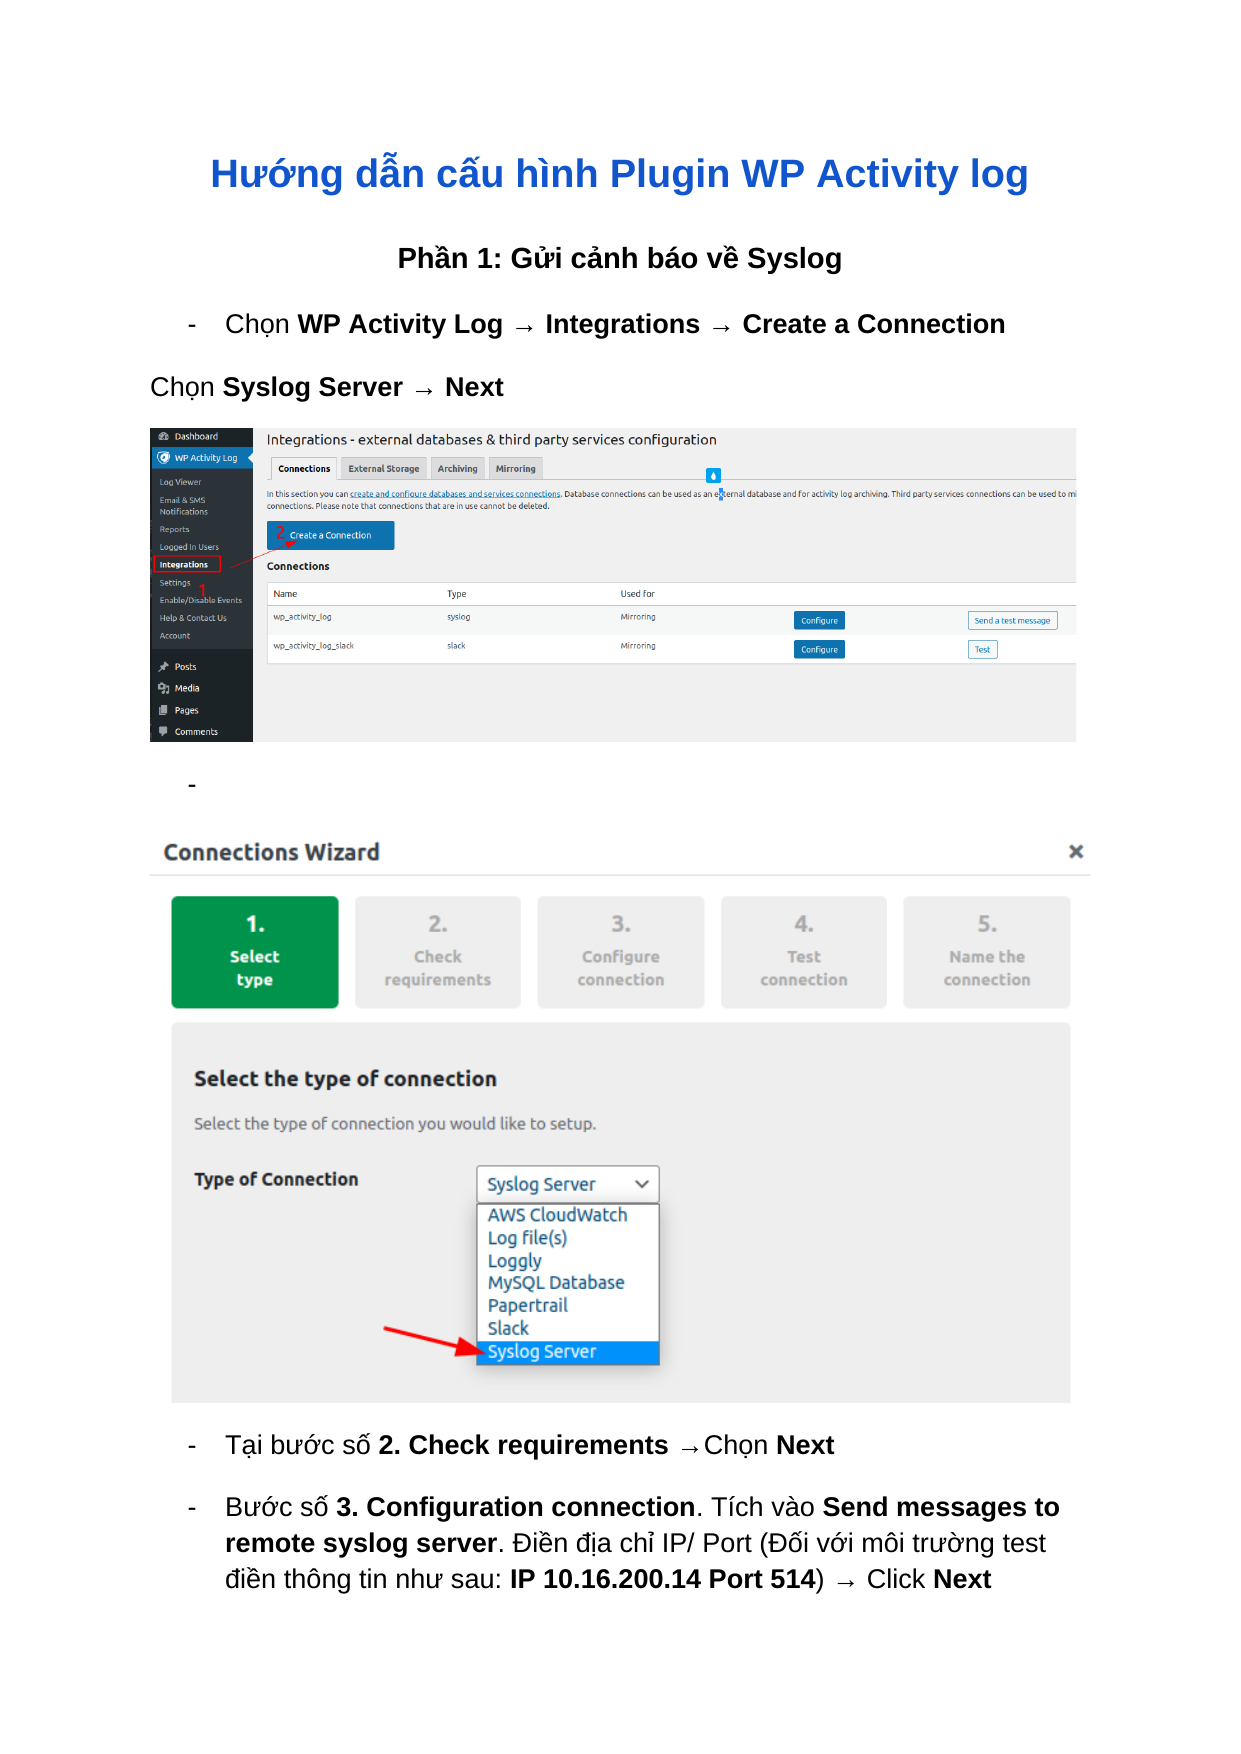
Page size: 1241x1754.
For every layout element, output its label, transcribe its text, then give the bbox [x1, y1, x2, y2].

text Hướng dẫn cấu hình Plugin WP Activity log [150, 150, 1090, 196]
text Chọn Syslog Server → Next [150, 371, 1090, 428]
picture [150, 428, 1077, 742]
list Tại bước số 2. Check requirements →Chọn Next [187, 1429, 1090, 1460]
text Phần 1: Gửi cảnh báo về Syslog [150, 241, 1090, 275]
list Bước số 3. Configuration connection. Tích vào Send messages to remote syslog server. Điền địa chỉ IP/ Port (Đối với môi trường test điền thông tin như sau: IP 10.16.200.14 Port 514) → Click Next [187, 1491, 1090, 1594]
list Chọn WP Activity Log → Integrations → Create a Connection [187, 308, 1090, 339]
picture [150, 830, 1091, 1403]
